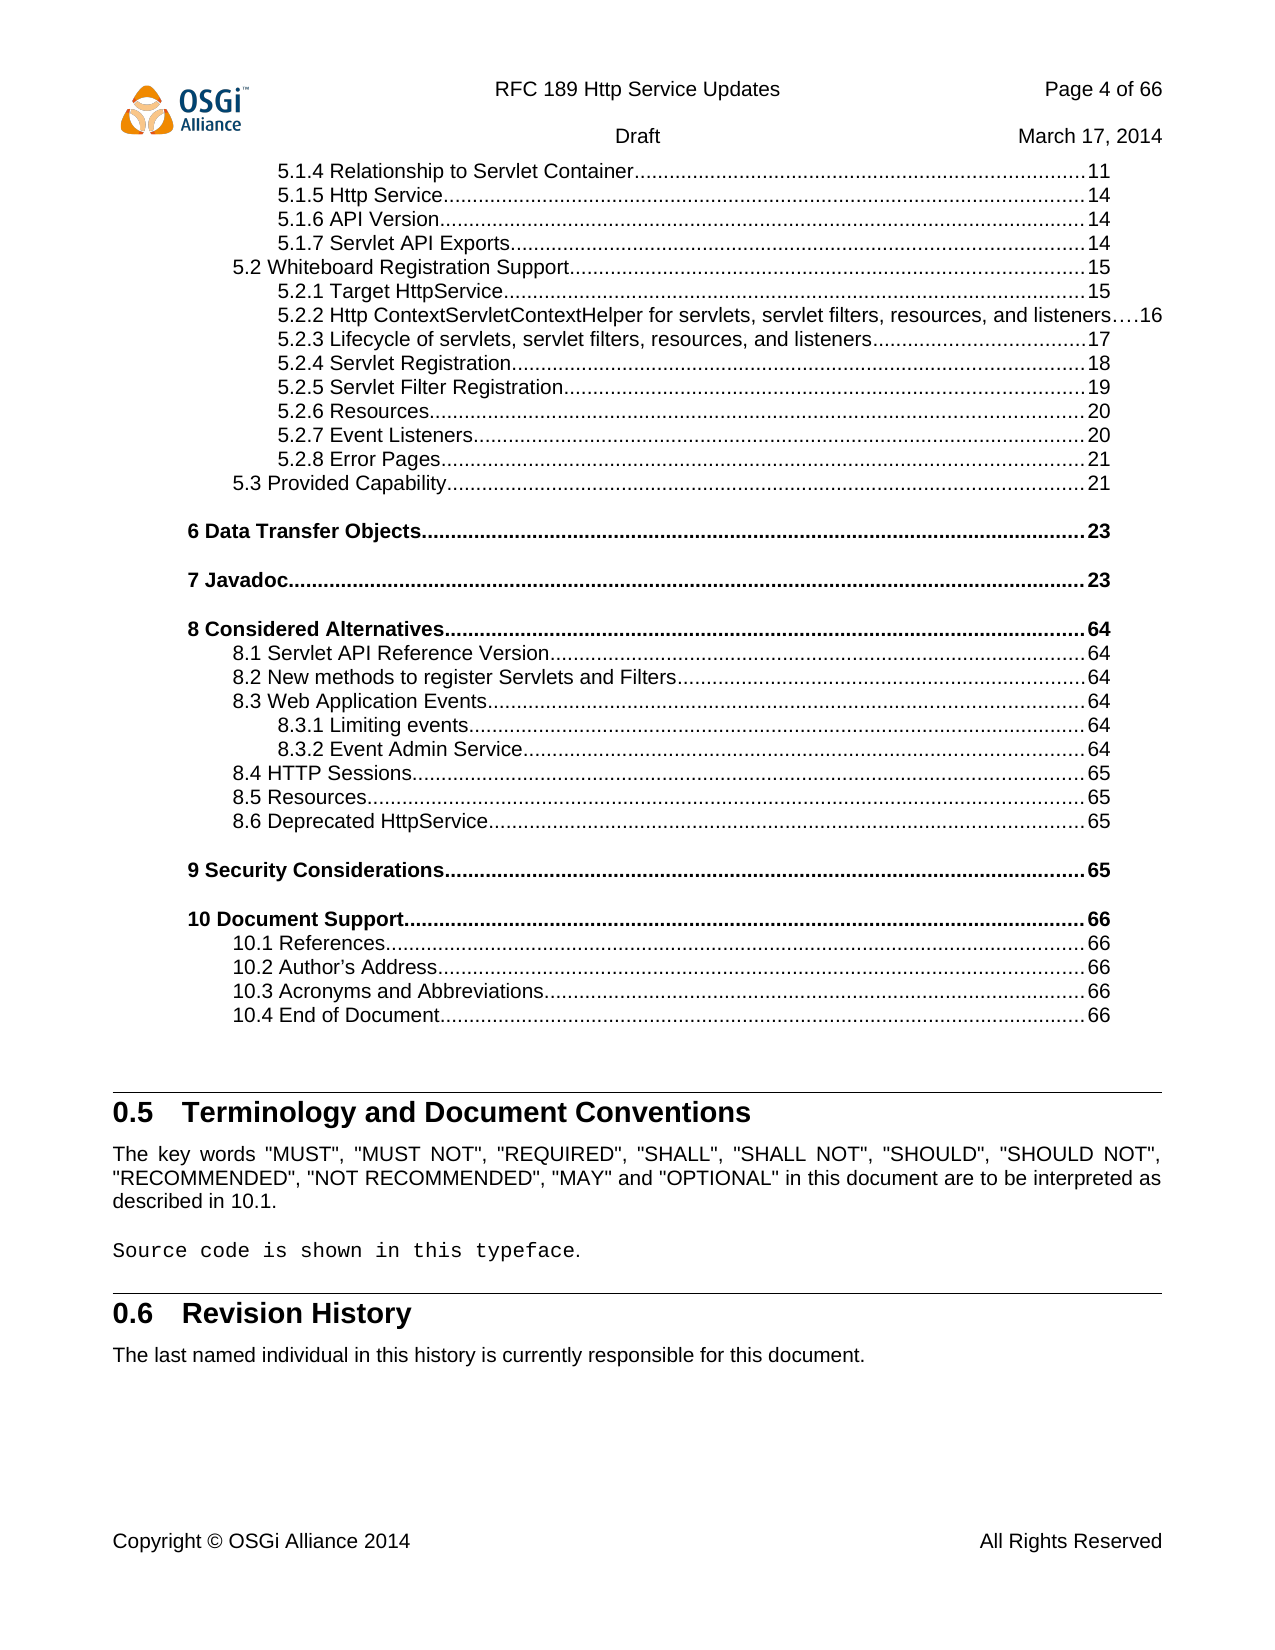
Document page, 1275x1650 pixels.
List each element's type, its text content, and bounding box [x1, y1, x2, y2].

text 9 Security Considerations 65 [187, 858, 1162, 882]
text 10.2 Author’s Address 66 [232, 955, 1162, 979]
text The last named individual in this history is currently responsible for this document. [112, 1342, 1162, 1366]
text 5.2.6 Resources 20 [277, 398, 1162, 422]
text 8.5 Resources 65 [232, 785, 1162, 809]
text 5.2.7 Event Listeners 20 [277, 422, 1162, 446]
subtitle Terminology and Document Conventions [112, 1093, 1162, 1129]
text 8 Considered Alternatives 64 [187, 617, 1162, 641]
text 8.3.1 Limiting events 64 [277, 713, 1162, 737]
text 5.1.7 Servlet API Exports 14 [277, 231, 1162, 255]
text 7 Javadoc 23 [187, 568, 1162, 592]
text Source code is shown in this typeface. [112, 1238, 1162, 1264]
text 5.2.5 Servlet Filter Registration 19 [277, 374, 1162, 398]
text 5.1.5 Http Service 14 [277, 183, 1162, 207]
text 10 Document Support 66 [187, 907, 1162, 931]
text 5.2 Whiteboard Registration Support 15 [232, 255, 1162, 279]
text 8.6 Deprecated HttpService 65 [232, 809, 1162, 833]
picture [113, 78, 257, 142]
text 8.3 Web Application Events 64 [232, 689, 1162, 713]
text 10.4 End of Document 66 [232, 1003, 1162, 1027]
text 8.4 HTTP Sessions 65 [232, 761, 1162, 785]
text 5.2.2 Http ContextServletContextHelper for servlets, servlet filters, resources, and listeners 16 [277, 303, 1162, 327]
text 5.2.8 Error Pages 21 [277, 446, 1162, 470]
text 5.2.1 Target HttpService 15 [277, 279, 1162, 303]
text 10.1 References 66 [232, 931, 1162, 955]
text 5.3 Provided Capability 21 [232, 470, 1162, 494]
text 8.3.2 Event Admin Service 64 [277, 737, 1162, 761]
text 6 Data Transfer Objects 23 [187, 519, 1162, 543]
text 5.1.4 Relationship to Servlet Container 11 [277, 159, 1162, 183]
text 8.1 Servlet API Reference Version 64 [232, 641, 1162, 665]
text 5.2.4 Servlet Registration 18 [277, 351, 1162, 374]
text 5.2.3 Lifecycle of servlets, servlet filters, resources, and listeners 17 [277, 327, 1162, 351]
text 8.2 New methods to register Servlets and Filters 64 [232, 665, 1162, 689]
text 5.1.6 API Version 14 [277, 207, 1162, 231]
text 10.3 Acronyms and Abbreviations 66 [232, 979, 1162, 1003]
subtitle Revision History [112, 1294, 1162, 1330]
text The key words "MUST", "MUST NOT", "REQUIRED", "SHALL", "SHALL NOT", "SHOULD", "SHOULD NOT", "RECOMMENDED", "NOT RECOMMENDED", "MAY" and "OPTIONAL" in this document are to be interpreted as described in . [112, 1141, 1162, 1213]
